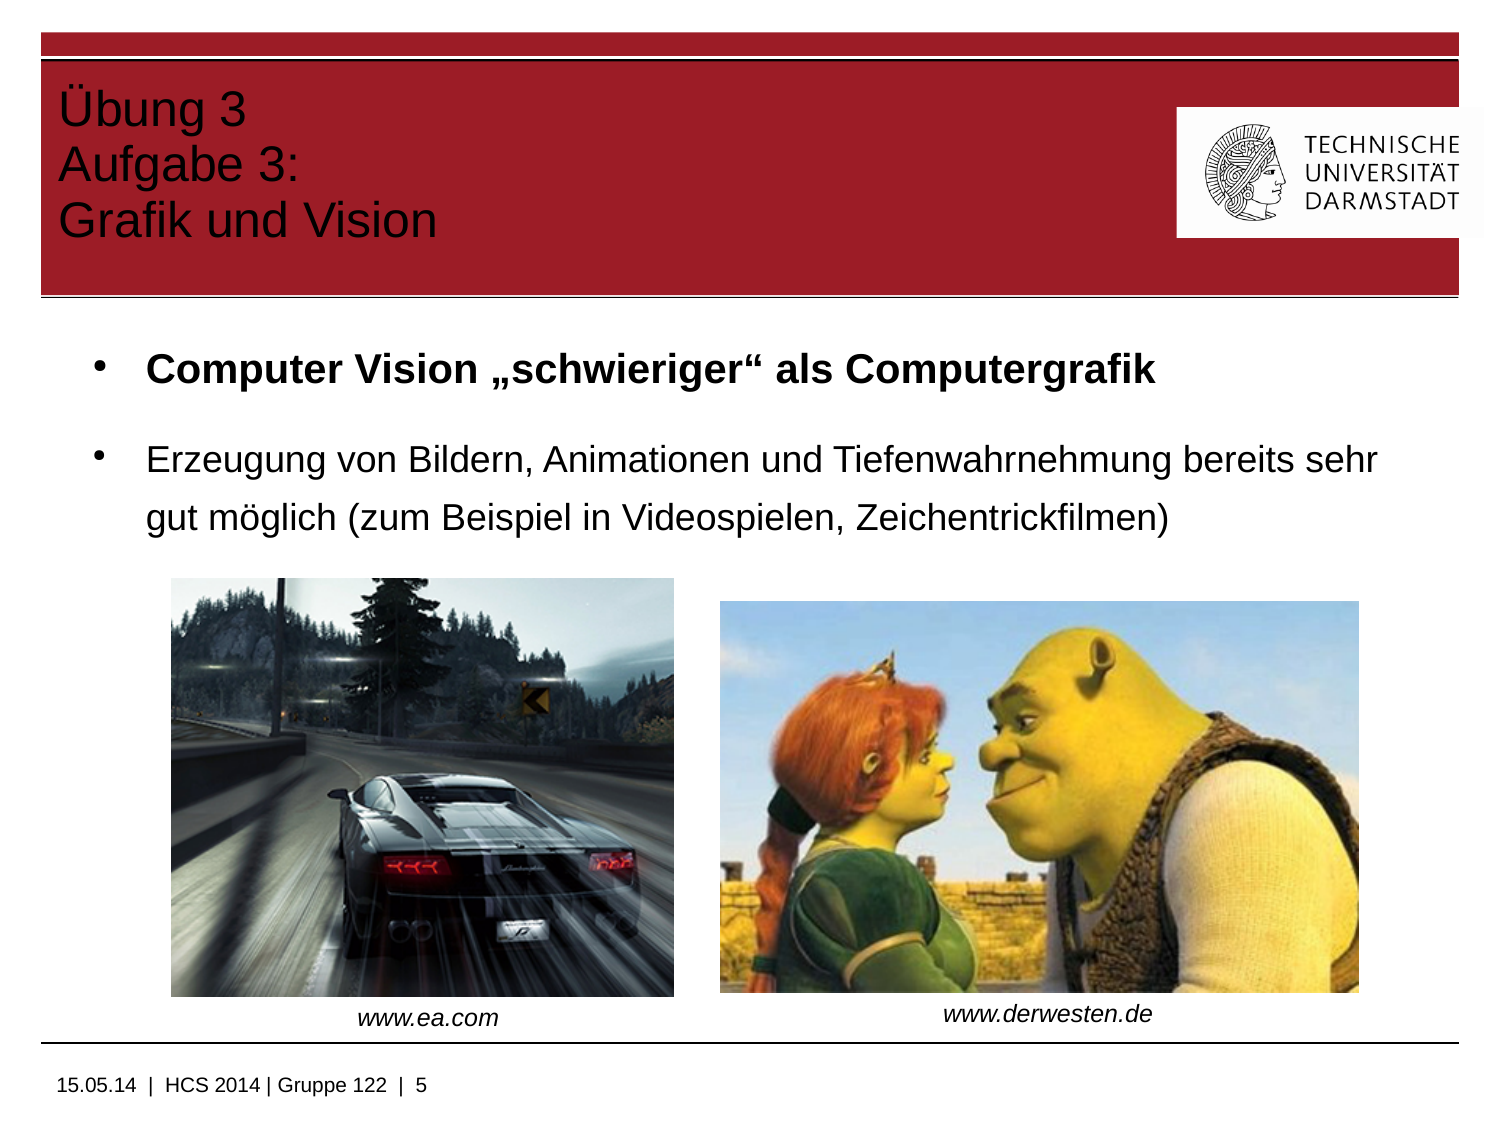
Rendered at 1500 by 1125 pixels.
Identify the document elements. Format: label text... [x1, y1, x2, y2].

picture [720, 601, 1359, 993]
text_box www.derwesten.de [928, 992, 1170, 1036]
text_box www.ea.com [342, 996, 515, 1040]
title Übung 3 Aufgabe 3: Grafik und Vision [58, 80, 1149, 249]
list Computer Vision „schwieriger“ als Computergrafik Erzeugung von Bildern, Animationen und Tiefenwahrnehmung bereits sehr gut möglich (zum Beispiel in Videospielen, Zeichentrickfilmen) [75, 326, 1395, 910]
picture [1176, 107, 1484, 238]
picture [171, 578, 674, 997]
